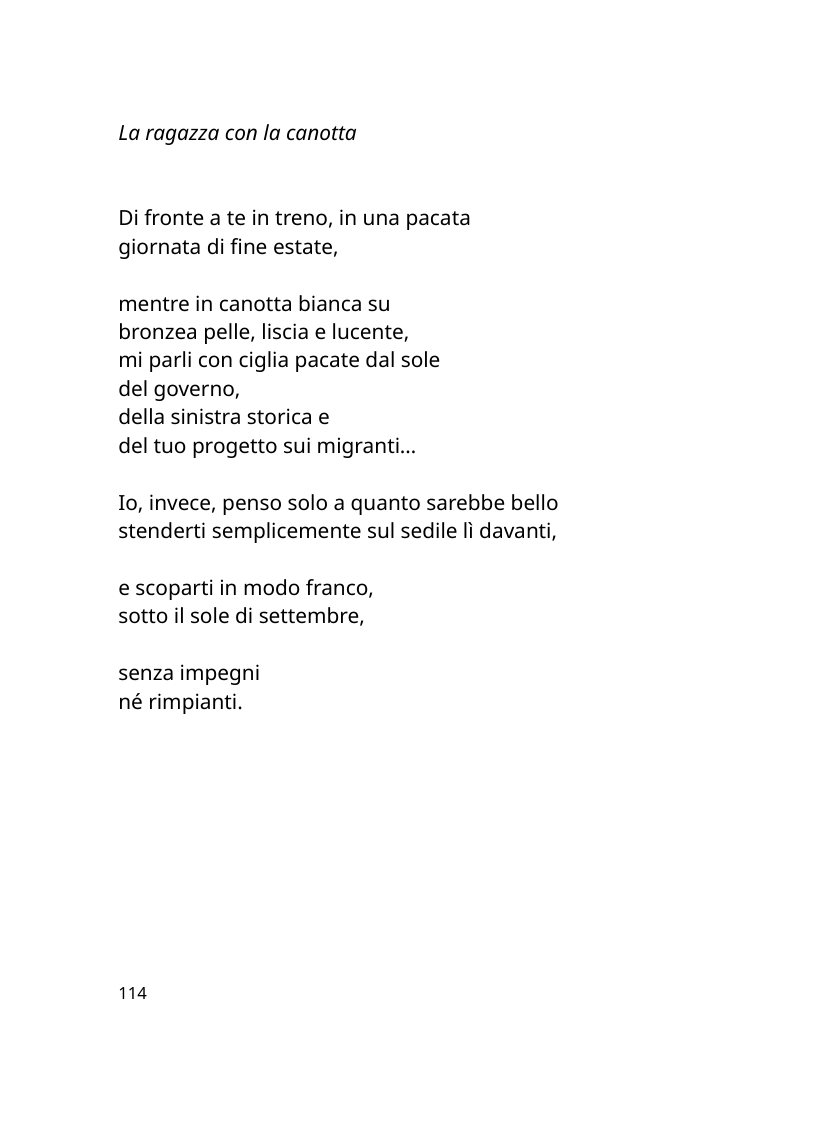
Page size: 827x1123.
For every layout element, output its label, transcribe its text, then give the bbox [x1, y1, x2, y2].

text Io, invece, penso solo a quanto sarebbe bello [118, 488, 709, 516]
text mi parli con ciglia pacate dal sole [118, 346, 709, 374]
text Di fronte a te in treno, in una pacata [118, 203, 709, 232]
text del tuo progetto sui migranti… [118, 431, 709, 459]
text sotto il sole di settembre, [118, 602, 709, 630]
text giornata di fine estate, [118, 232, 709, 260]
text bronzea pelle, liscia e lucente, [118, 317, 709, 346]
text né rimpianti. [118, 687, 709, 715]
text La ragazza con la canotta [118, 118, 709, 147]
text della sinistra storica e [118, 402, 709, 431]
text mentre in canotta bianca su [118, 289, 709, 317]
text e scoparti in modo franco, [118, 573, 709, 602]
text stenderti semplicemente sul sedile lì davanti, [118, 516, 709, 545]
text senza impegni [118, 658, 709, 687]
text del governo, [118, 374, 709, 402]
